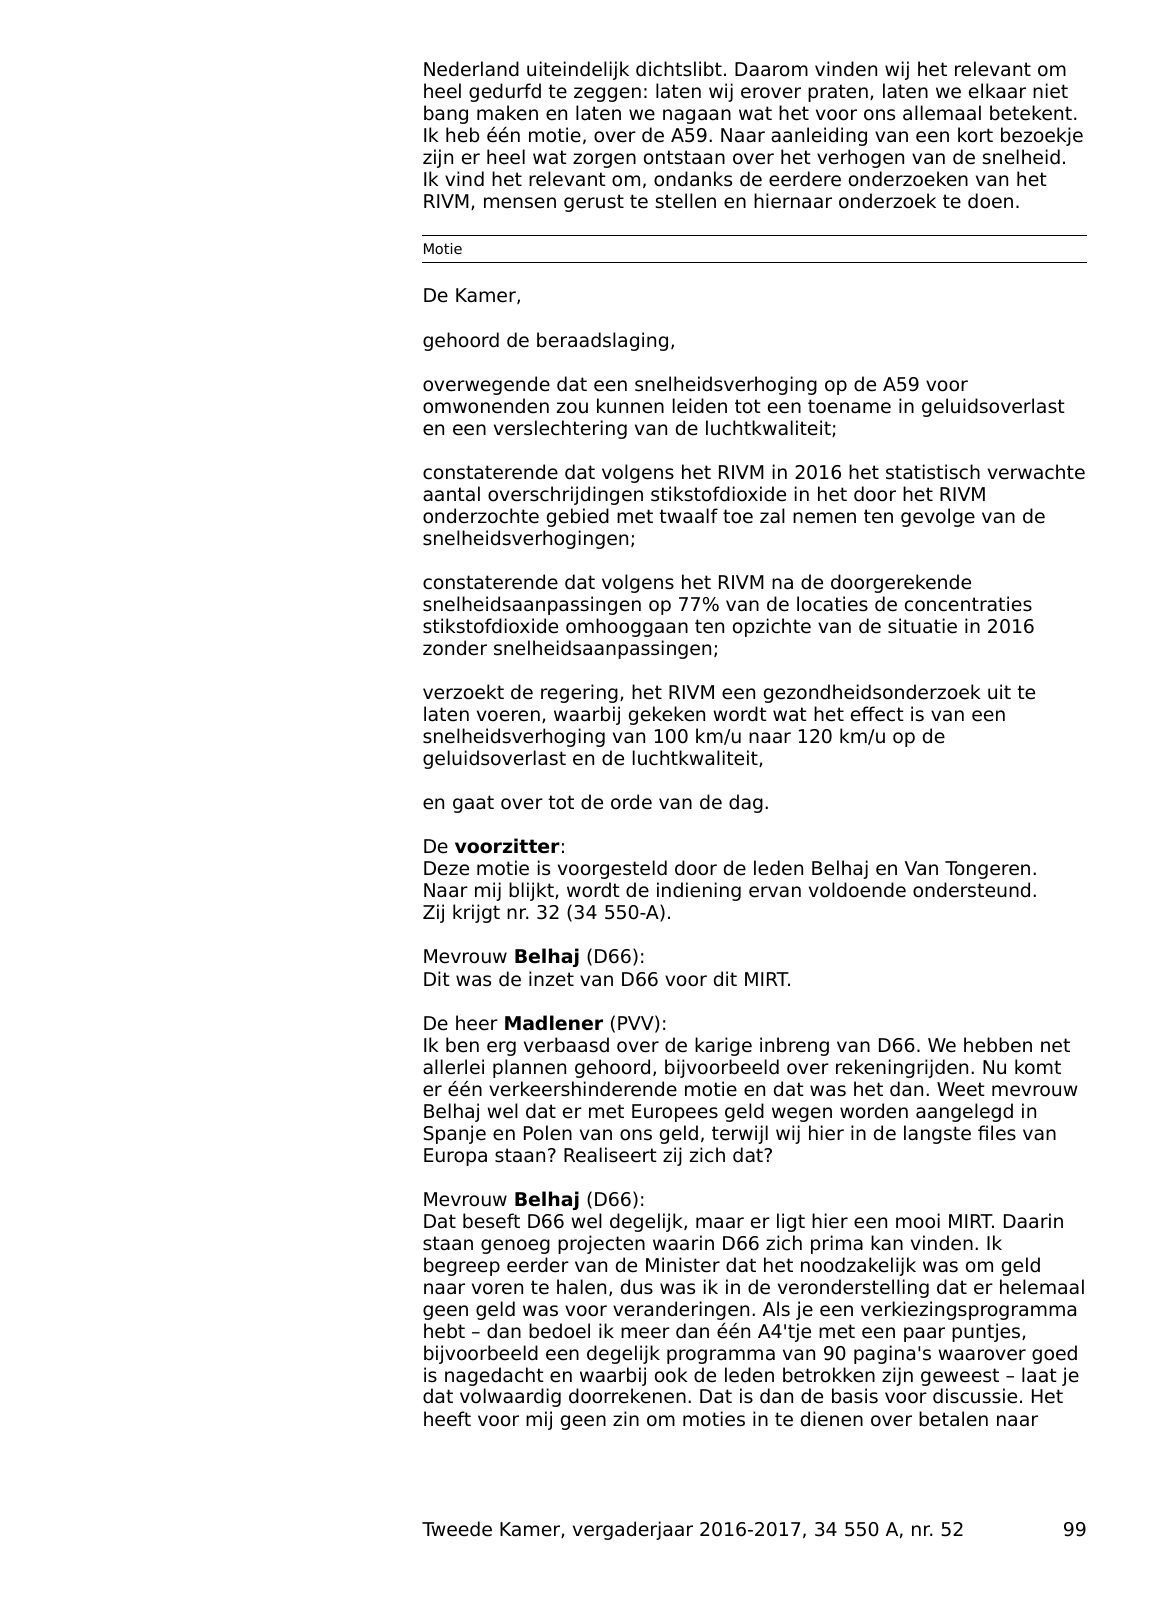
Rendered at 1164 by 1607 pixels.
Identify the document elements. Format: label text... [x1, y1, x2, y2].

text Ik heb één motie, over de A59. Naar aanleiding van een kort bezoekje zijn er heel wat zorgen ontstaan over het verhogen van de snelheid. Ik vind het relevant om, ondanks de eerdere onderzoeken van het RIVM, mensen gerust te stellen en hiernaar onderzoek te doen. [422, 125, 1087, 213]
text De heer Madlener (PVV): [422, 1013, 1087, 1034]
text Nederland uiteindelijk dichtslibt. Daarom vinden wij het relevant om heel gedurfd te zeggen: laten wij erover praten, laten we elkaar niet bang maken en laten we nagaan wat het voor ons allemaal betekent. [422, 59, 1087, 125]
table_header Motie [422, 236, 1087, 262]
text constaterende dat volgens het RIVM na de doorgerekende snelheidsaanpassingen op 77% van de locaties de concentraties stikstofdioxide omhooggaan ten opzichte van de situatie in 2016 zonder snelheidsaanpassingen; [422, 572, 1087, 660]
text De Kamer, [422, 285, 1087, 307]
text constaterende dat volgens het RIVM in 2016 het statistisch verwachte aantal overschrijdingen stikstofdioxide in het door het RIVM onderzochte gebied met twaalf toe zal nemen ten gevolge van de snelheidsverhogingen; [422, 462, 1087, 550]
text overwegende dat een snelheidsverhoging op de A59 voor omwonenden zou kunnen leiden tot een toename in geluidsoverlast en een verslechtering van de luchtkwaliteit; [422, 374, 1087, 440]
text Zij krijgt nr. 32 (34 550-A). [422, 902, 1087, 924]
text Dit was de inzet van D66 voor dit MIRT. [422, 968, 1087, 990]
text Dat beseft D66 wel degelijk, maar er ligt hier een mooi MIRT. Daarin staan genoeg projecten waarin D66 zich prima kan vinden. Ik begreep eerder van de Minister dat het noodzakelijk was om geld naar voren te halen, dus was ik in de veronderstelling dat er helemaal geen geld was voor veranderingen. Als je een verkiezingsprogramma hebt – dan bedoel ik meer dan één A4'tje met een paar puntjes, bijvoorbeeld een degelijk programma van 90 pagina's waarover goed is nagedacht en waarbij ook de leden betrokken zijn geweest – laat je dat volwaardig doorrekenen. Dat is dan de basis voor discussie. Het heeft voor mij geen zin om moties in te dienen over betalen naar [422, 1211, 1087, 1430]
text Mevrouw Belhaj (D66): [422, 946, 1087, 968]
text gehoord de beraadslaging, [422, 329, 1087, 352]
text De voorzitter: [422, 836, 1087, 858]
text Ik ben erg verbaasd over de karige inbreng van D66. We hebben net allerlei plannen gehoord, bijvoorbeeld over rekeningrijden. Nu komt er één verkeershinderende motie en dat was het dan. Weet mevrouw Belhaj wel dat er met Europees geld wegen worden aangelegd in Spanje en Polen van ons geld, terwijl wij hier in de langste files van Europa staan? Realiseert zij zich dat? [422, 1034, 1087, 1166]
text Mevrouw Belhaj (D66): [422, 1189, 1087, 1211]
text Deze motie is voorgesteld door de leden Belhaj en Van Tongeren. Naar mij blijkt, wordt de indiening ervan voldoende ondersteund. [422, 858, 1087, 902]
text verzoekt de regering, het RIVM een gezondheidsonderzoek uit te laten voeren, waarbij gekeken wordt wat het effect is van een snelheidsverhoging van 100 km/u naar 120 km/u op de geluidsoverlast en de luchtkwaliteit, [422, 682, 1087, 770]
text en gaat over tot de orde van de dag. [422, 792, 1087, 814]
